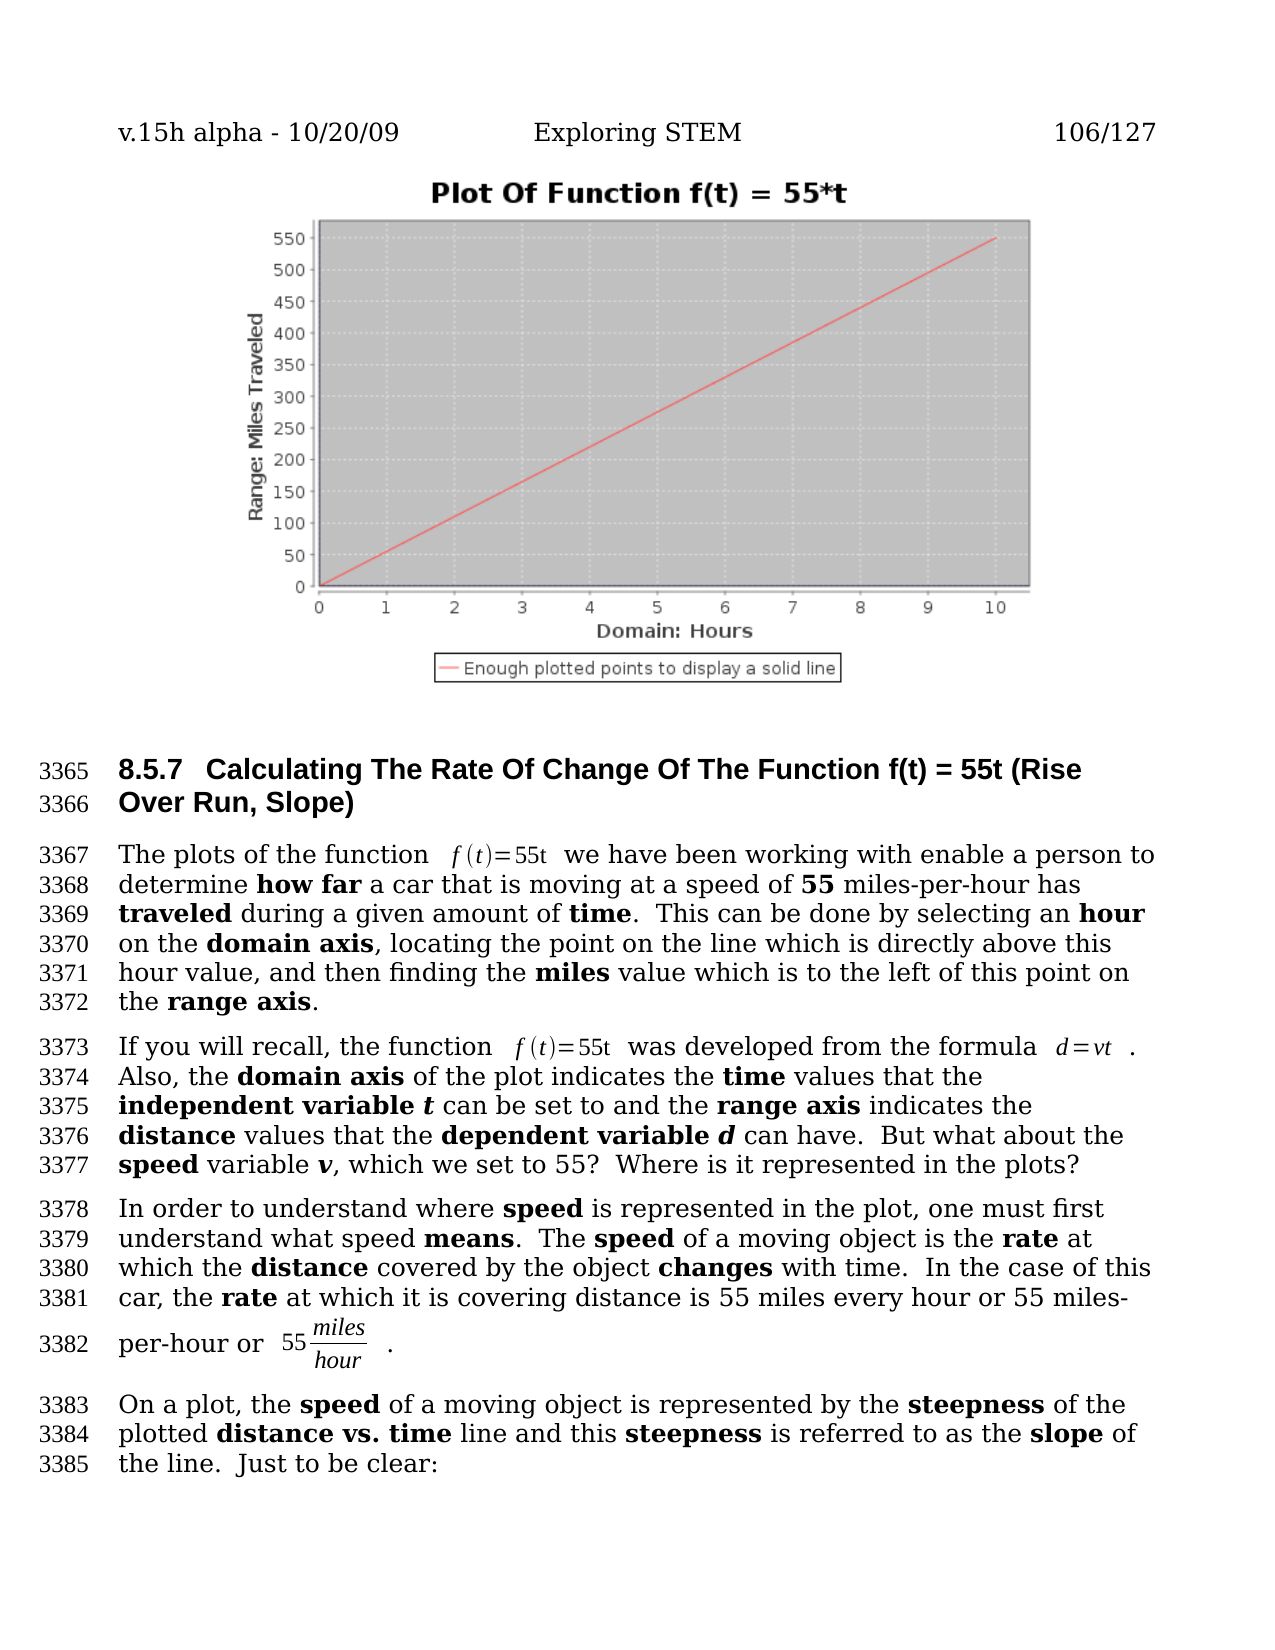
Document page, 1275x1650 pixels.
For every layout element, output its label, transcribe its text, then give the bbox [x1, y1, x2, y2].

picture [230, 176, 1046, 684]
text On a plot, the speed of a moving object is represented by the steepness of the plotted distance vs. time line and this steepness is referred to as the slope of the line. Just to be clear: [118, 1390, 1157, 1478]
text The plots of the functionwe have been working with enable a person to determine how far a car that is moving at a speed of 55 miles-per-hour has traveled during a given amount of time. This can be done by selecting an hour on the domain axis, locating the point on the line which is directly above this hour value, and then finding the miles value which is to the left of this point on the range axis. [118, 840, 1157, 1017]
text In order to understand where speed is represented in the plot, one must first understand what speed means. The speed of a moving object is the rate at which the distance covered by the object changes with time. In the case of this car, the rate at which it is covering distance is 55 miles every hour or 55 miles-per-hour or. [118, 1194, 1157, 1375]
subtitle Calculating The Rate Of Change Of The Function f(t) = 55t (Rise Over Run, Slope) [118, 752, 1157, 819]
text If you will recall, the functionwas developed from the formula. Also, the domain axis of the plot indicates the time values that the independent variable t can be set to and the range axis indicates the distance values that the dependent variable d can have. But what about the speed variable v, which we set to 55? Where is it represented in the plots? [118, 1032, 1157, 1179]
